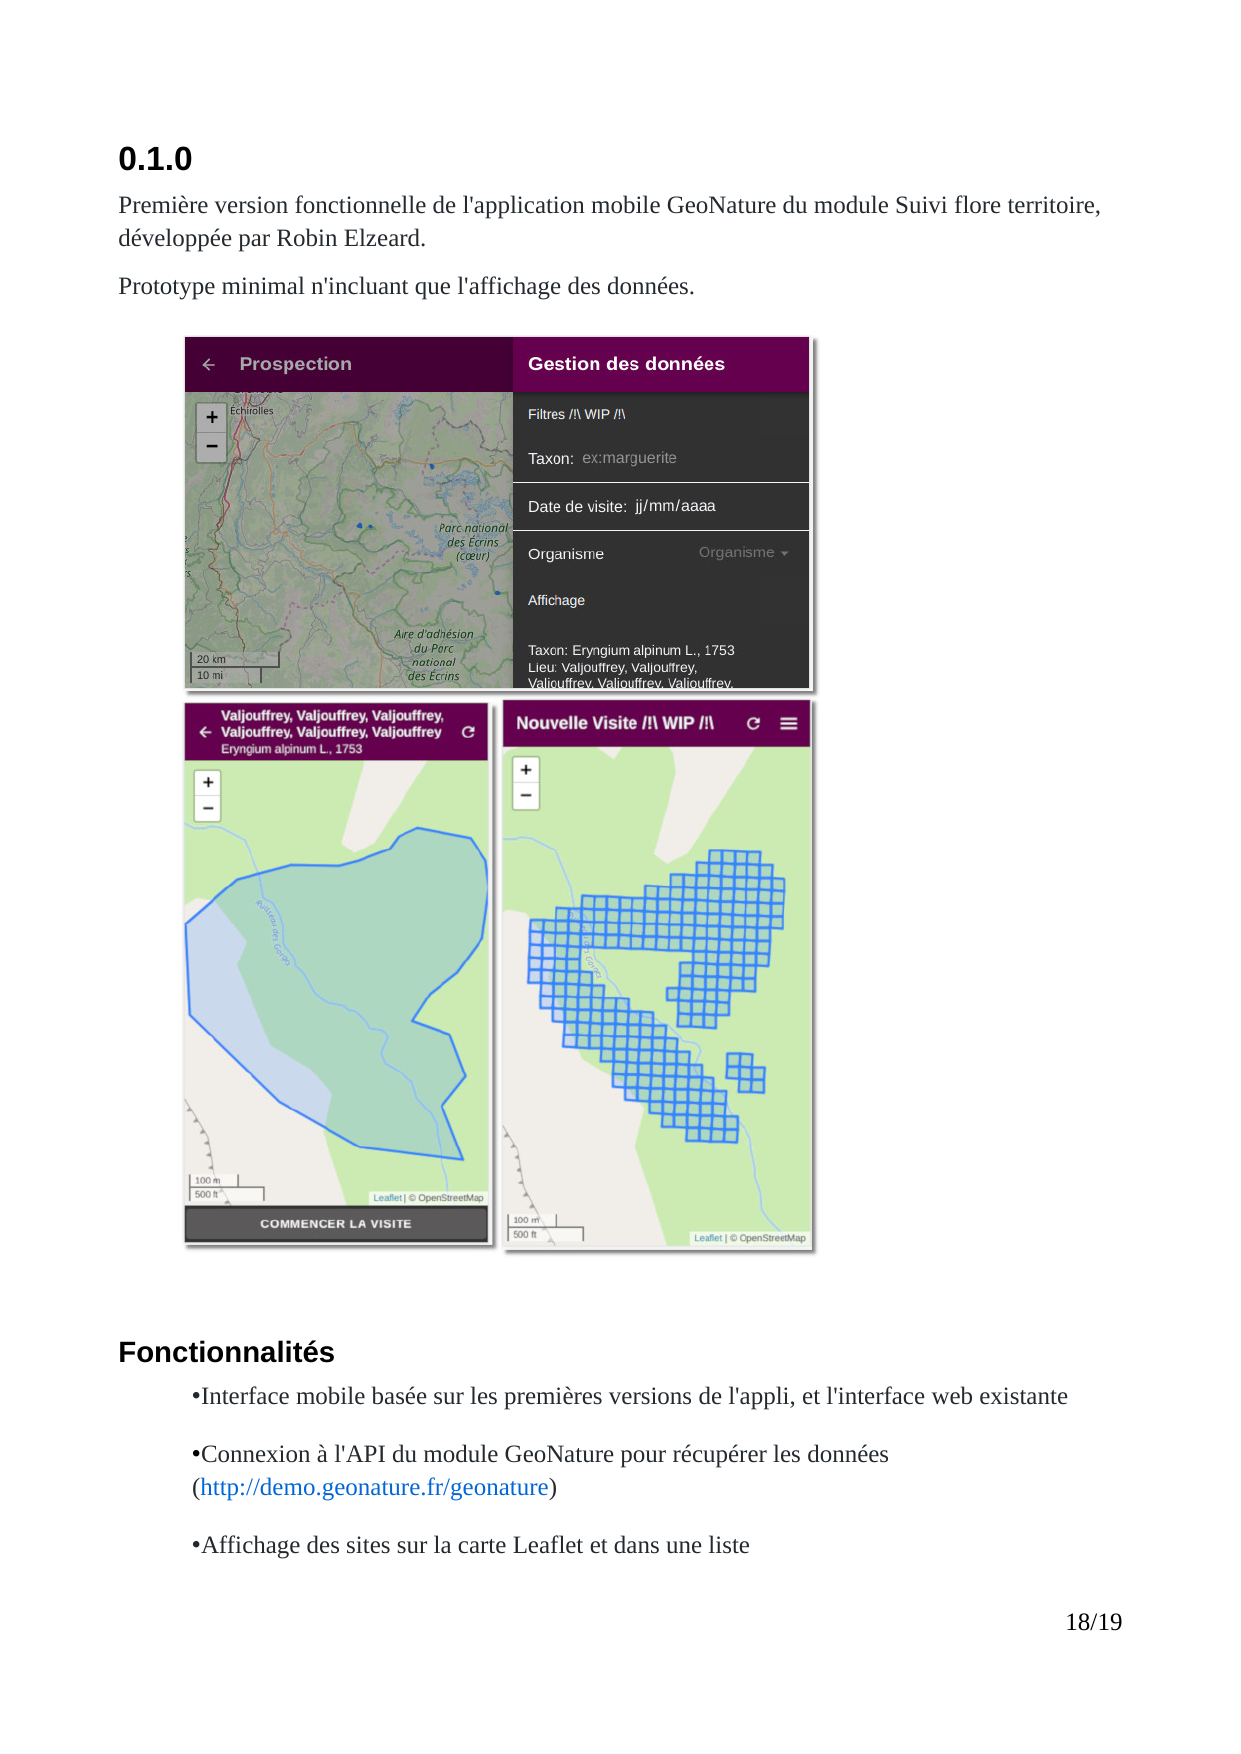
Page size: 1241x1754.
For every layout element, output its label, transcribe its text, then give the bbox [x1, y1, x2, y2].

picture [176, 330, 821, 1258]
text Prototype minimal n'incluant que l'affichage des données. [118, 271, 1122, 299]
text Première version fonctionnelle de l'application mobile GeoNature du module Suivi flore territoire, développée par Robin Elzeard. [118, 190, 1122, 252]
list Connexion à l'API du module GeoNature pour récupérer les données (http://demo.geonature.fr/geonature) [118, 1439, 1122, 1501]
subtitle Fonctionnalités [118, 1334, 1122, 1368]
subtitle 0.1.0 [118, 139, 1122, 178]
list Affichage des sites sur la carte Leaflet et dans une liste [118, 1530, 1122, 1558]
list Interface mobile basée sur les premières versions de l'appli, et l'interface web existante [118, 1381, 1122, 1409]
